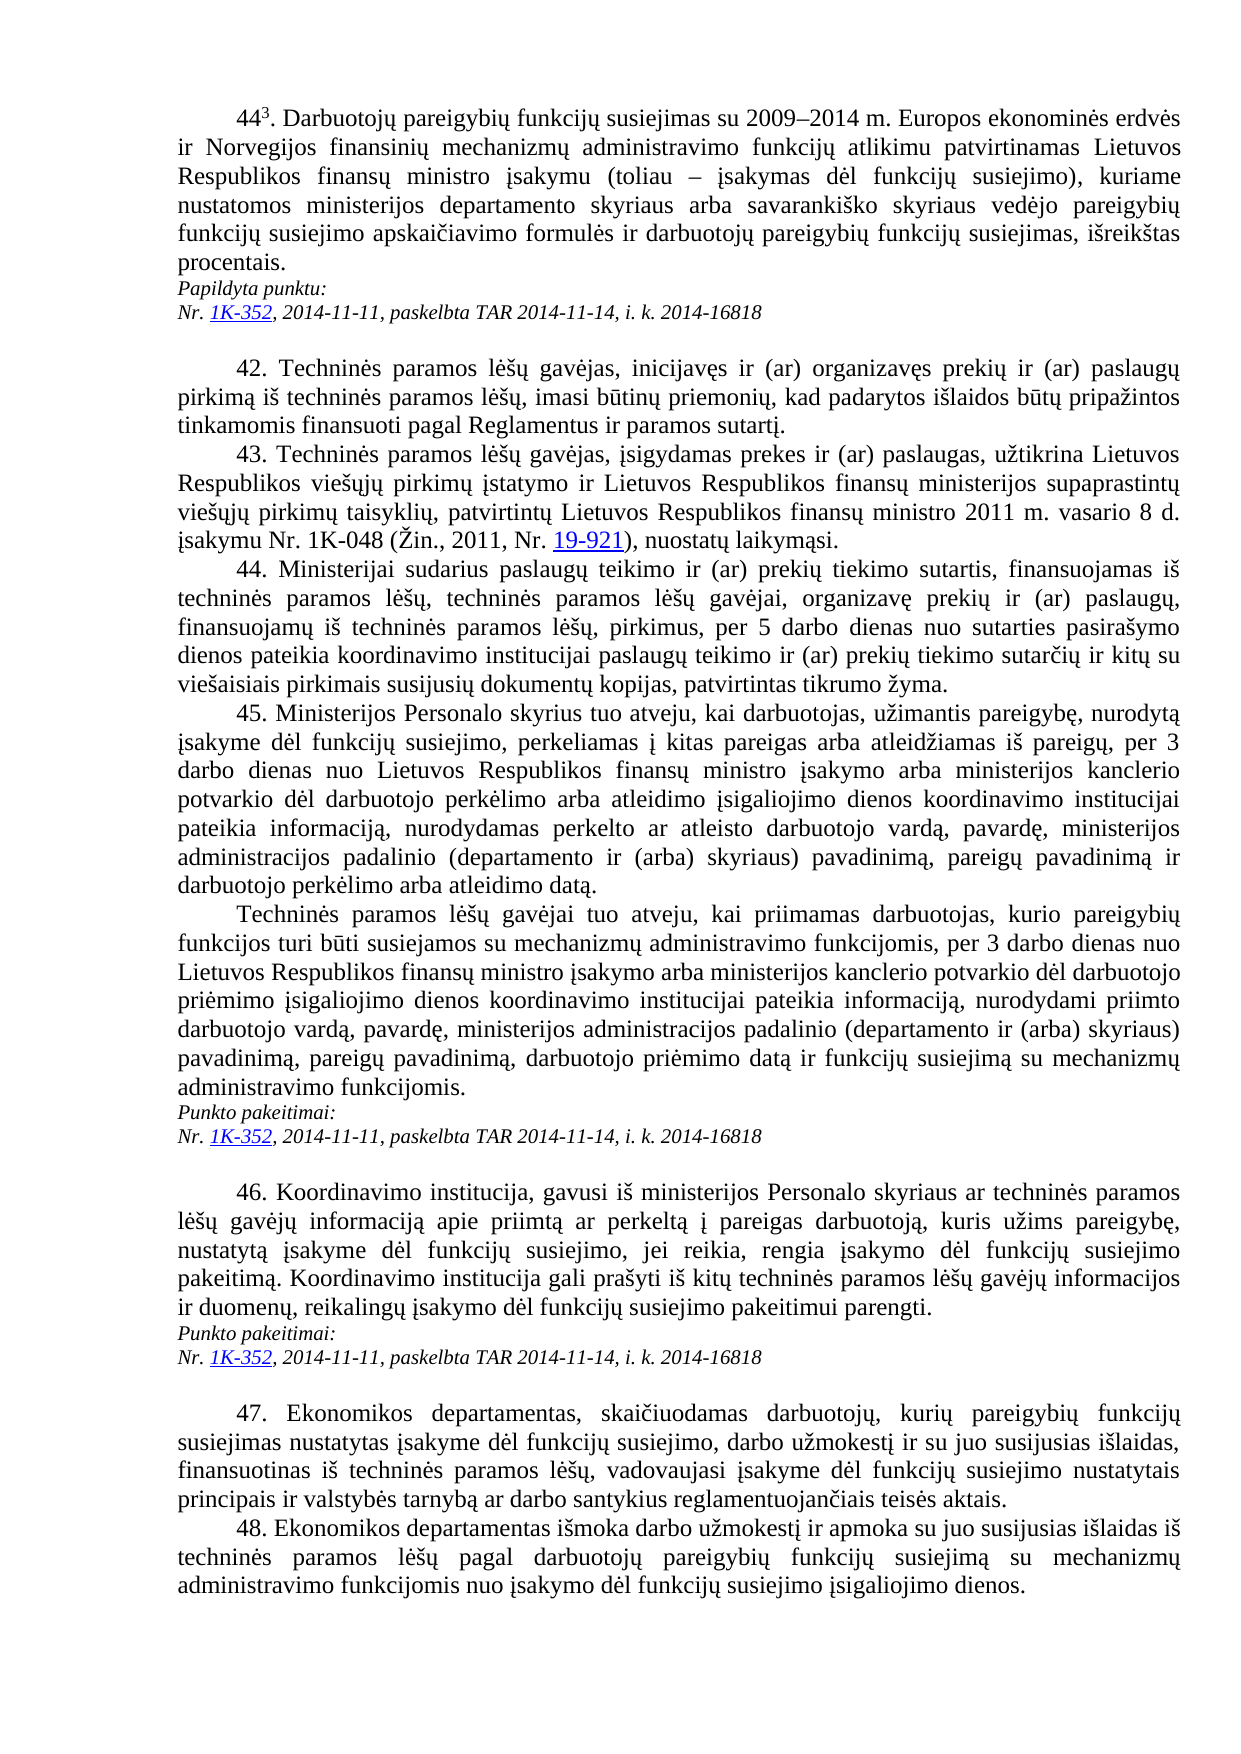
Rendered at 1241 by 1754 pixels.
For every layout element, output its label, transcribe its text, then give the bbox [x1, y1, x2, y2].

text Techninės paramos lėšų gavėjai tuo atveju, kai priimamas darbuotojas, kurio pareigybių funkcijos turi būti susiejamos su mechanizmų administravimo funkcijomis, per 3 darbo dienas nuo Lietuvos Respublikos finansų ministro įsakymo arba ministerijos kanclerio potvarkio dėl darbuotojo priėmimo įsigaliojimo dienos koordinavimo institucijai pateikia informaciją, nurodydami priimto darbuotojo vardą, pavardę, ministerijos administracijos padalinio (departamento ir (arba) skyriaus) pavadinimą, pareigų pavadinimą, darbuotojo priėmimo datą ir funkcijų susiejimą su mechanizmų administravimo funkcijomis. [177, 899, 1181, 1100]
text 44. Ministerijai sudarius paslaugų teikimo ir (ar) prekių tiekimo sutartis, finansuojamas iš techninės paramos lėšų, techninės paramos lėšų gavėjai, organizavę prekių ir (ar) paslaugų, finansuojamų iš techninės paramos lėšų, pirkimus, per 5 darbo dienas nuo sutarties pasirašymo dienos pateikia koordinavimo institucijai paslaugų teikimo ir (ar) prekių tiekimo sutarčių ir kitų su viešaisiais pirkimais susijusių dokumentų kopijas, patvirtintas tikrumo žyma. [177, 554, 1181, 698]
text Papildyta punktu: [177, 276, 1181, 300]
text Nr. 1K-352, 2014-11-11, paskelbta TAR 2014-11-14, i. k. 2014-16818 [177, 300, 1181, 324]
text 43. Techninės paramos lėšų gavėjas, įsigydamas prekes ir (ar) paslaugas, užtikrina Lietuvos Respublikos viešųjų pirkimų įstatymo ir Lietuvos Respublikos finansų ministerijos supaprastintų viešųjų pirkimų taisyklių, patvirtintų Lietuvos Respublikos finansų ministro 2011 m. vasario 8 d. įsakymu Nr. 1K-048 (Žin., 2011, Nr. 19-921), nuostatų laikymąsi. [177, 439, 1181, 554]
text 46. Koordinavimo institucija, gavusi iš ministerijos Personalo skyriaus ar techninės paramos lėšų gavėjų informaciją apie priimtą ar perkeltą į pareigas darbuotoją, kuris užims pareigybę, nustatytą įsakyme dėl funkcijų susiejimo, jei reikia, rengia įsakymo dėl funkcijų susiejimo pakeitimą. Koordinavimo institucija gali prašyti iš kitų techninės paramos lėšų gavėjų informacijos ir duomenų, reikalingų įsakymo dėl funkcijų susiejimo pakeitimui parengti. [177, 1177, 1181, 1321]
text 45. Ministerijos Personalo skyrius tuo atveju, kai darbuotojas, užimantis pareigybę, nurodytą įsakyme dėl funkcijų susiejimo, perkeliamas į kitas pareigas arba atleidžiamas iš pareigų, per 3 darbo dienas nuo Lietuvos Respublikos finansų ministro įsakymo arba ministerijos kanclerio potvarkio dėl darbuotojo perkėlimo arba atleidimo įsigaliojimo dienos koordinavimo institucijai pateikia informaciją, nurodydamas perkelto ar atleisto darbuotojo vardą, pavardę, ministerijos administracijos padalinio (departamento ir (arba) skyriaus) pavadinimą, pareigų pavadinimą ir darbuotojo perkėlimo arba atleidimo datą. [177, 698, 1181, 899]
text 443. Darbuotojų pareigybių funkcijų susiejimas su 2009–2014 m. Europos ekonominės erdvės ir Norvegijos finansinių mechanizmų administravimo funkcijų atlikimu patvirtinamas Lietuvos Respublikos finansų ministro įsakymu (toliau – įsakymas dėl funkcijų susiejimo), kuriame nustatomos ministerijos departamento skyriaus arba savarankiško skyriaus vedėjo pareigybių funkcijų susiejimo apskaičiavimo formulės ir darbuotojų pareigybių funkcijų susiejimas, išreikštas procentais. [177, 103, 1181, 276]
text 48. Ekonomikos departamentas išmoka darbo užmokestį ir apmoka su juo susijusias išlaidas iš techninės paramos lėšų pagal darbuotojų pareigybių funkcijų susiejimą su mechanizmų administravimo funkcijomis nuo įsakymo dėl funkcijų susiejimo įsigaliojimo dienos. [177, 1513, 1181, 1599]
text 42. Techninės paramos lėšų gavėjas, inicijavęs ir (ar) organizavęs prekių ir (ar) paslaugų pirkimą iš techninės paramos lėšų, imasi būtinų priemonių, kad padarytos išlaidos būtų pripažintos tinkamomis finansuoti pagal Reglamentus ir paramos sutartį. [177, 353, 1181, 439]
text 47. Ekonomikos departamentas, skaičiuodamas darbuotojų, kurių pareigybių funkcijų susiejimas nustatytas įsakyme dėl funkcijų susiejimo, darbo užmokestį ir su juo susijusias išlaidas, finansuotinas iš techninės paramos lėšų, vadovaujasi įsakyme dėl funkcijų susiejimo nustatytais principais ir valstybės tarnybą ar darbo santykius reglamentuojančiais teisės aktais. [177, 1398, 1181, 1513]
text Nr. 1K-352, 2014-11-11, paskelbta TAR 2014-11-14, i. k. 2014-16818 [177, 1124, 1181, 1148]
text Punkto pakeitimai: [177, 1100, 1181, 1124]
text Nr. 1K-352, 2014-11-11, paskelbta TAR 2014-11-14, i. k. 2014-16818 [177, 1345, 1181, 1369]
text Punkto pakeitimai: [177, 1321, 1181, 1345]
